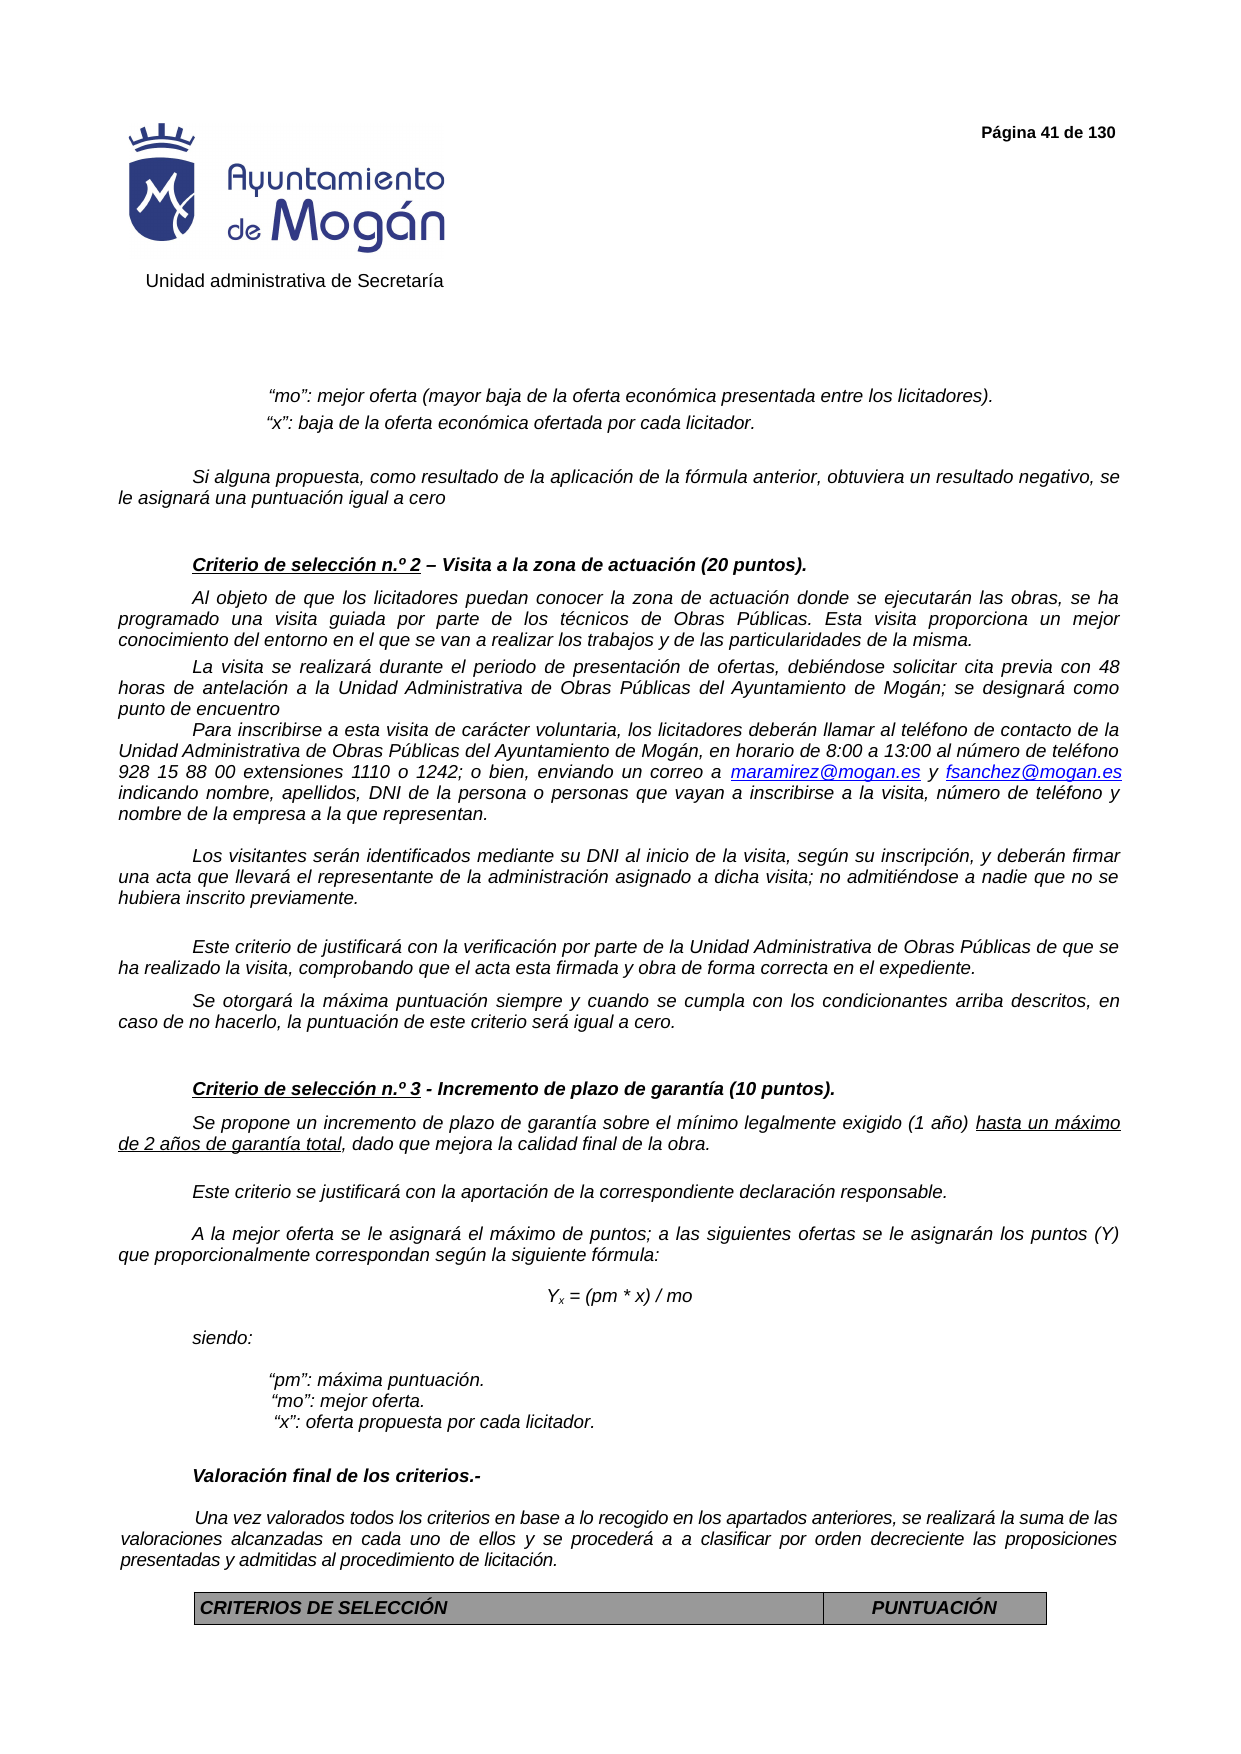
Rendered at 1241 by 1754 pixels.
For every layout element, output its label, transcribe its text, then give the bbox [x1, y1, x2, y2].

text Este criterio se justificará con la aportación de la correspondiente declaración responsable. [118, 1181, 1122, 1202]
text Al objeto de que los licitadores puedan conocer la zona de actuación donde se ejecutarán las obras, se ha programado una visita guiada por parte de los técnicos de Obras Públicas. Esta visita proporciona un mejor conocimiento del entorno en el que se van a realizar los trabajos y de las particularidades de la misma. [118, 588, 1122, 651]
text Si alguna propuesta, como resultado de la aplicación de la fórmula anterior, obtuviera un resultado negativo, se le asignará una puntuación igual a cero [118, 467, 1122, 508]
text “x”: baja de la oferta económica ofertada por cada licitador. [118, 412, 1122, 433]
picture [128, 123, 445, 259]
text Los visitantes serán identificados mediante su DNI al inicio de la visita, según su inscripción, y deberán firmar una acta que llevará el representante de la administración asignado a dicha visita; no admitiéndose a nadie que no se hubiera inscrito previamente. [118, 824, 1122, 908]
text Para inscribirse a esta visita de carácter voluntaria, los licitadores deberán llamar al teléfono de contacto de la Unidad Administrativa de Obras Públicas del Ayuntamiento de Mogán, en horario de 8:00 a 13:00 al número de teléfono 928 15 88 00 extensiones 1110 o 1242; o bien, enviando un correo a maramirez@mogan.es y fsanchez@mogan.es indicando nombre, apellidos, DNI de la persona o personas que vayan a inscribirse a la visita, número de teléfono y nombre de la empresa a la que representan. [118, 720, 1122, 824]
text “mo”: mejor oferta (mayor baja de la oferta económica presentada entre los licitadores). [268, 385, 1122, 406]
text siendo: [118, 1328, 1122, 1349]
text Este criterio de justificará con la verificación por parte de la Unidad Administrativa de Obras Públicas de que se ha realizado la visita, comprobando que el acta esta firmada y obra de forma correcta en el expediente. [118, 937, 1122, 978]
text A la mejor oferta se le asignará el máximo de puntos; a las siguientes ofertas se le asignarán los puntos (Y) que proporcionalmente correspondan según la siguiente fórmula: [118, 1223, 1122, 1265]
table_header CRITERIOS DE SELECCIÓN [195, 1593, 823, 1624]
text Valoración final de los criterios.- [118, 1466, 1051, 1487]
text “pm”: máxima puntuación. [268, 1370, 1122, 1391]
table_header PUNTUACIÓN [824, 1593, 1046, 1624]
text Se propone un incremento de plazo de garantía sobre el mínimo legalmente exigido (1 año) hasta un máximo de 2 años de garantía total, dado que mejora la calidad final de la obra. [118, 1112, 1122, 1154]
text “x”: oferta propuesta por cada licitador. [268, 1412, 1122, 1432]
text “mo”: mejor oferta. [118, 1391, 1122, 1412]
text Criterio de selección n.º 2 – Visita a la zona de actuación (20 puntos). [118, 554, 1122, 575]
text Criterio de selección n.º 3 - Incremento de plazo de garantía (10 puntos). [118, 1079, 1122, 1100]
text Yx = (pm * x) / mo [118, 1286, 1122, 1307]
text Una vez valorados todos los criterios en base a lo recogido en los apartados anteriores, se realizará la suma de las valoraciones alcanzadas en cada uno de ellos y se procederá a a clasificar por orden decreciente las proposiciones presentadas y admitidas al procedimiento de licitación. [120, 1508, 1121, 1571]
text Se otorgará la máxima puntuación siempre y cuando se cumpla con los condicionantes arriba descritos, en caso de no hacerlo, la puntuación de este criterio será igual a cero. [118, 991, 1122, 1033]
text La visita se realizará durante el periodo de presentación de ofertas, debiéndose solicitar cita previa con 48 horas de antelación a la Unidad Administrativa de Obras Públicas del Ayuntamiento de Mogán; se designará como punto de encuentro el que determine el técnico asignado a la misma. [118, 657, 1122, 720]
